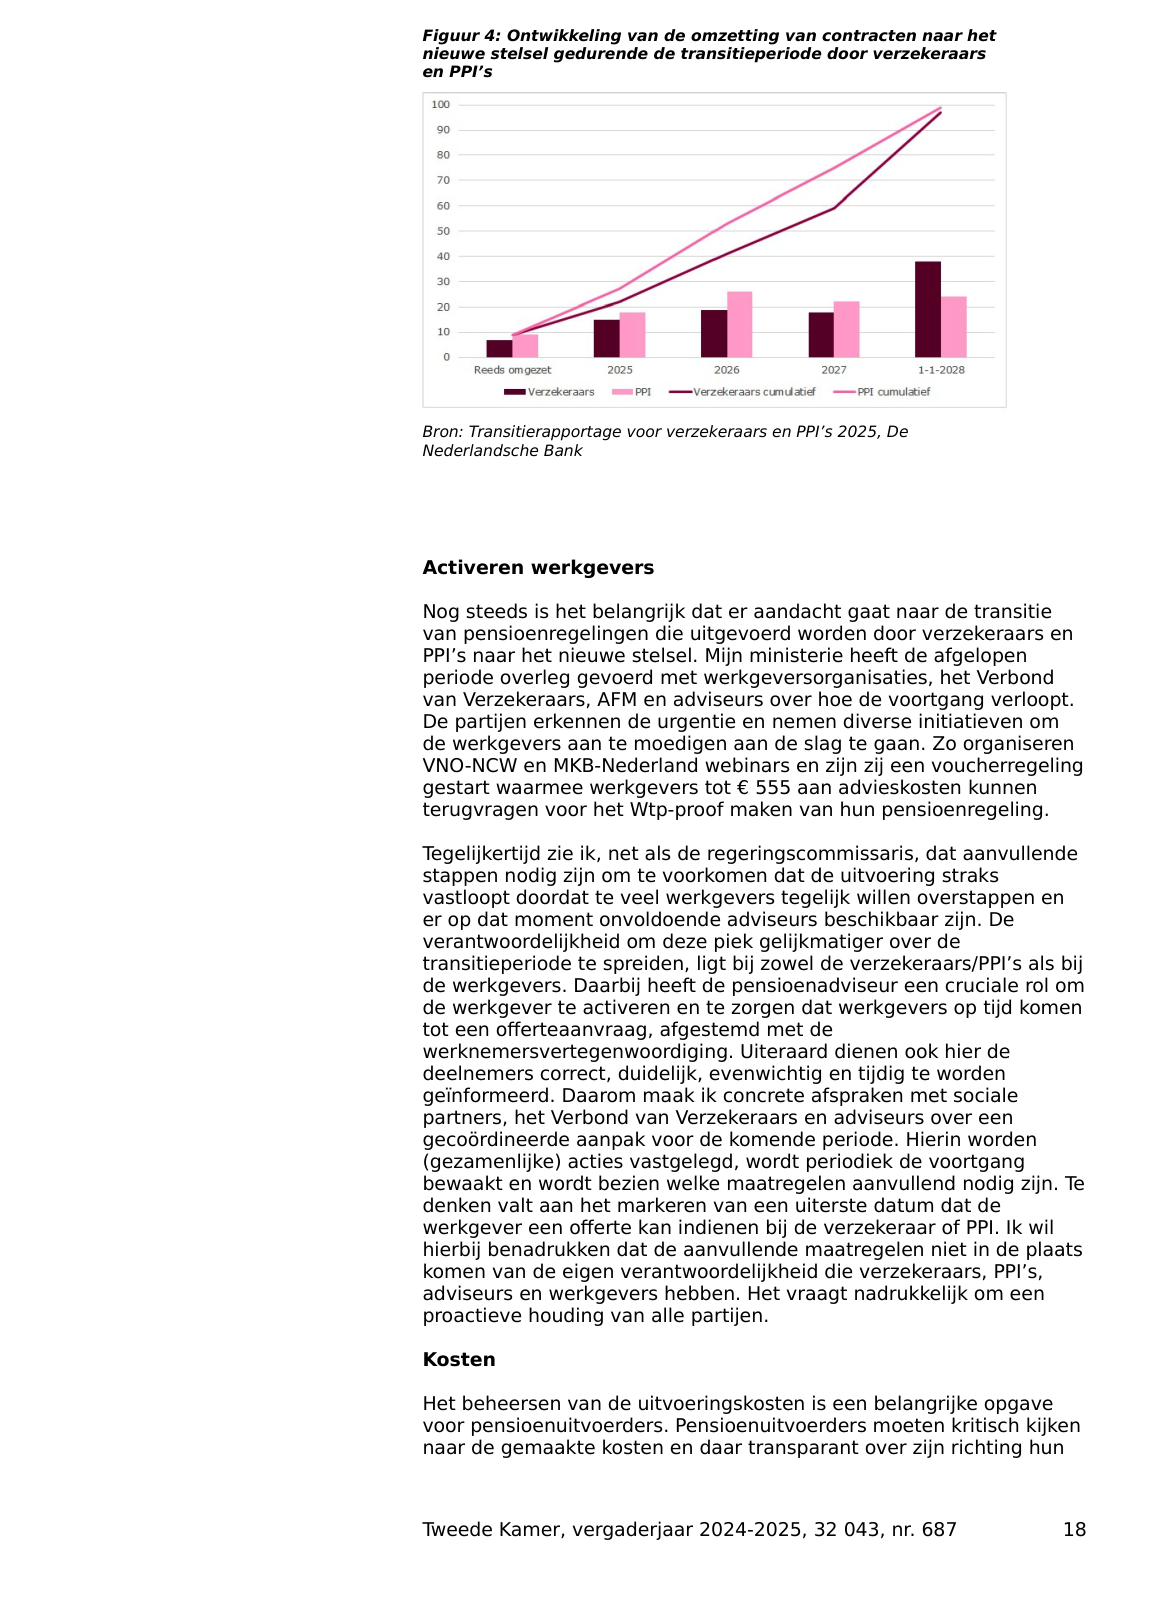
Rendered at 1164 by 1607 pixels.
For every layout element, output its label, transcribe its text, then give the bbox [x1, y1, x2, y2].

text Nog steeds is het belangrijk dat er aandacht gaat naar de transitie van pensioenregelingen die uitgevoerd worden door verzekeraars en PPI’s naar het nieuwe stelsel. Mijn ministerie heeft de afgelopen periode overleg gevoerd met werkgeversorganisaties, het Verbond van Verzekeraars, AFM en adviseurs over hoe de voortgang verloopt. De partijen erkennen de urgentie en nemen diverse initiatieven om de werkgevers aan te moedigen aan de slag te gaan. Zo organiseren VNO-NCW en MKB-Nederland webinars en zijn zij een voucherregeling gestart waarmee werkgevers tot € 555 aan advieskosten kunnen terugvragen voor het Wtp-proof maken van hun pensioenregeling. [422, 601, 1087, 821]
text Bron: Transitierapportage voor verzekeraars en PPI’s 2025, De Nederlandsche Bank [422, 423, 1007, 460]
text Tegelijkertijd zie ik, net als de regeringscommissaris, dat aanvullende stappen nodig zijn om te voorkomen dat de uitvoering straks vastloopt doordat te veel werkgevers tegelijk willen overstappen en er op dat moment onvoldoende adviseurs beschikbaar zijn. De verantwoordelijkheid om deze piek gelijkmatiger over de transitieperiode te spreiden, ligt bij zowel de verzekeraars/PPI’s als bij de werkgevers. Daarbij heeft de pensioenadviseur een cruciale rol om de werkgever te activeren en te zorgen dat werkgevers op tijd komen tot een offerteaanvraag, afgestemd met de werknemersvertegenwoordiging. Uiteraard dienen ook hier de deelnemers correct, duidelijk, evenwichtig en tijdig te worden geïnformeerd. Daarom maak ik concrete afspraken met sociale partners, het Verbond van Verzekeraars en adviseurs over een gecoördineerde aanpak voor de komende periode. Hierin worden (gezamenlijke) acties vastgelegd, wordt periodiek de voortgang bewaakt en wordt bezien welke maatregelen aanvullend nodig zijn. Te denken valt aan het markeren van een uiterste datum dat de werkgever een offerte kan indienen bij de verzekeraar of PPI. Ik wil hierbij benadrukken dat de aanvullende maatregelen niet in de plaats komen van de eigen verantwoordelijkheid die verzekeraars, PPI’s, adviseurs en werkgevers hebben. Het vraagt nadrukkelijk om een proactieve houding van alle partijen. [422, 843, 1087, 1327]
text Figuur 4: Ontwikkeling van de omzetting van contracten naar het nieuwe stelsel gedurende de transitieperiode door verzekeraars en PPI’s [422, 27, 1007, 81]
subtitle Kosten [422, 1349, 1087, 1371]
subtitle Activeren werkgevers [422, 557, 1087, 579]
picture [422, 92, 1007, 412]
text Het beheersen van de uitvoeringskosten is een belangrijke opgave voor pensioenuitvoerders. Pensioenuitvoerders moeten kritisch kijken naar de gemaakte kosten en daar transparant over zijn richting hun [422, 1393, 1087, 1459]
